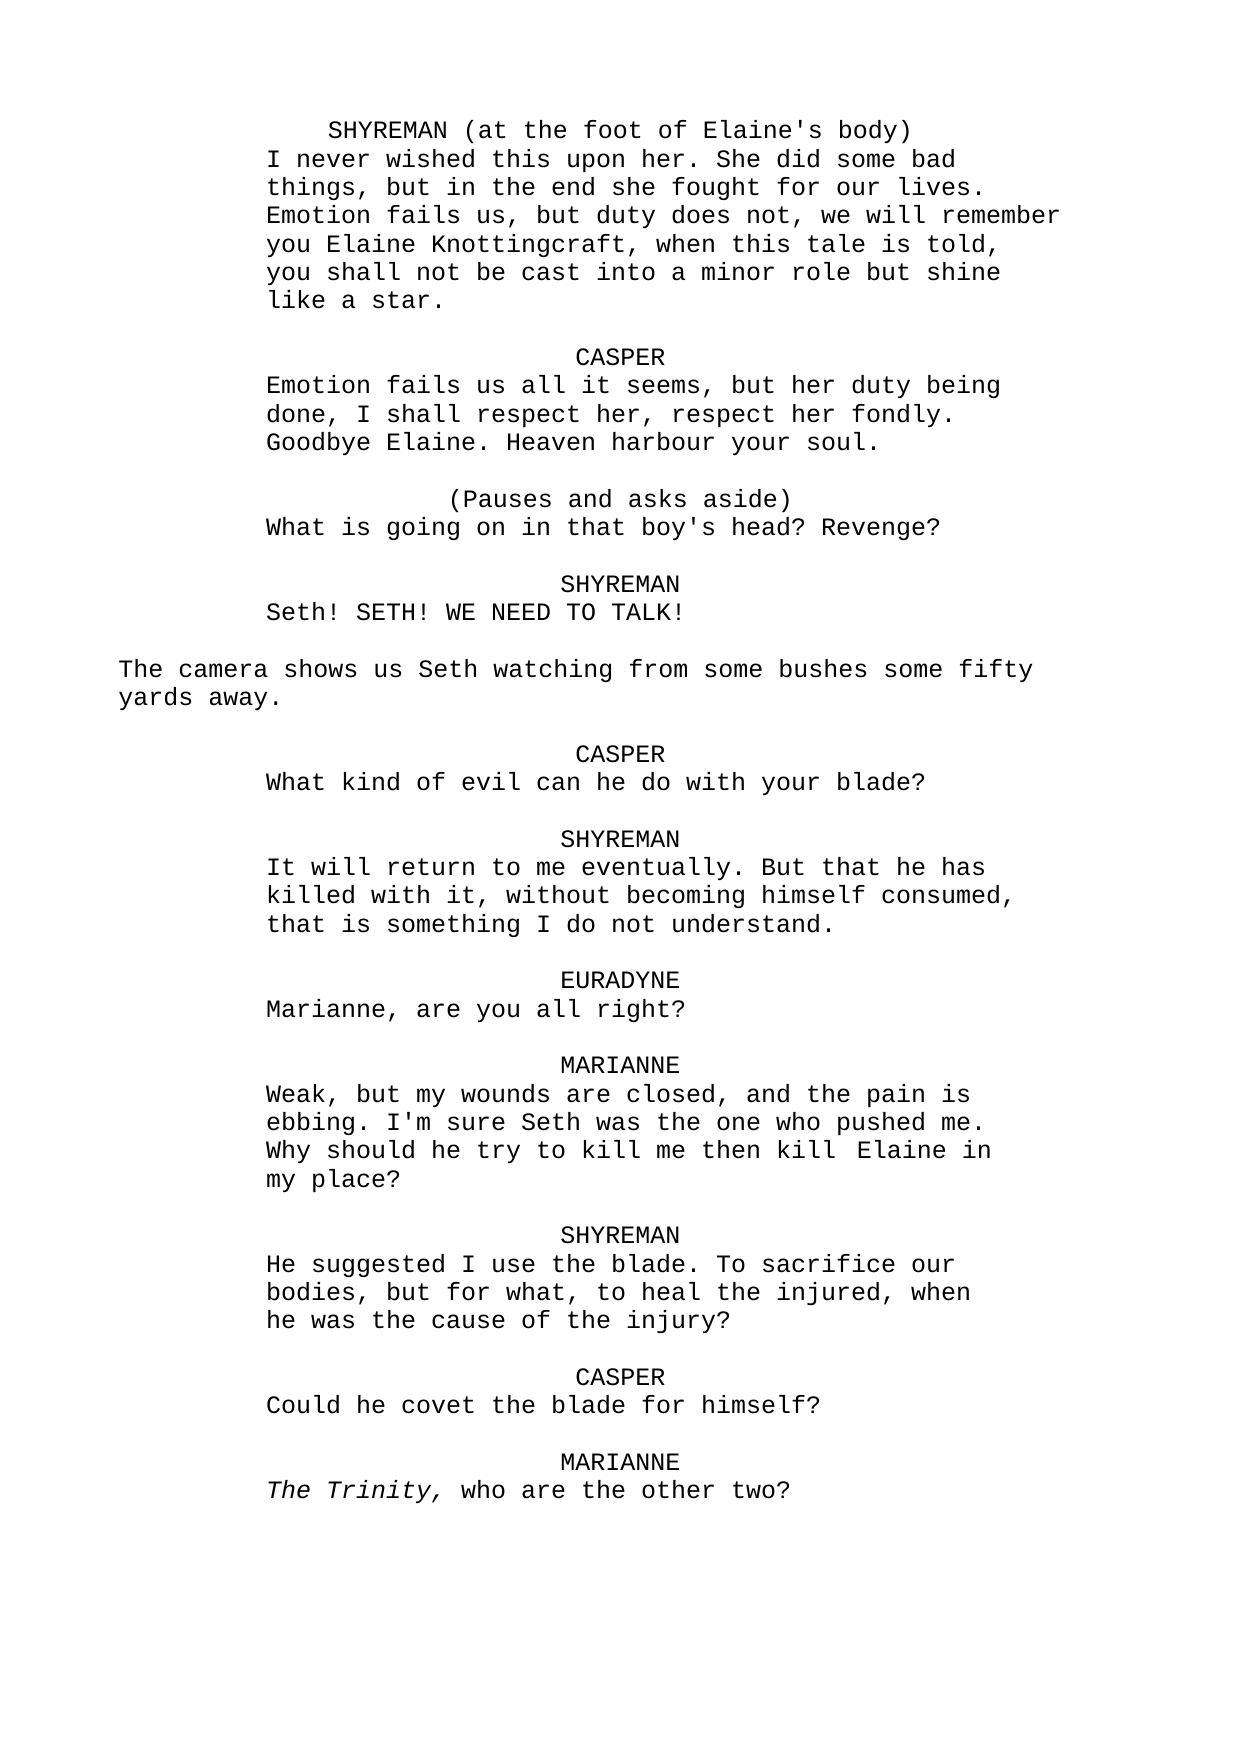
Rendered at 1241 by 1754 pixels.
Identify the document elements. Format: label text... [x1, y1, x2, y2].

text CASPER [118, 1365, 1122, 1393]
text Goodbye Elaine. Heaven harbour your soul. [118, 430, 1122, 458]
text EURADYNE [118, 968, 1122, 996]
text SHYREMAN [118, 571, 1122, 600]
text that is something I do not understand. [118, 911, 1122, 940]
text (Pauses and asks aside) [118, 486, 1122, 515]
text Why should he try to kill me then kill Elaine in [118, 1138, 1122, 1166]
text things, but in the end she fought for our lives. [118, 175, 1122, 203]
text What is going on in that boy's head? Revenge? [118, 515, 1122, 543]
text killed with it, without becoming himself consumed, [118, 883, 1122, 911]
text SHYREMAN (at the foot of Elaine's body) [118, 118, 1122, 146]
text SHYREMAN [118, 1223, 1122, 1251]
text What kind of evil can he do with your blade? [118, 770, 1122, 798]
text Marianne, are you all right? [118, 996, 1122, 1025]
text he was the cause of the injury? [118, 1308, 1122, 1336]
text bodies, but for what, to heal the injured, when [118, 1280, 1122, 1308]
text Weak, but my wounds are closed, and the pain is [118, 1081, 1122, 1110]
text He suggested I use the blade. To sacrifice our [118, 1251, 1122, 1280]
text Emotion fails us all it seems, but her duty being [118, 373, 1122, 401]
text CASPER [118, 741, 1122, 770]
text my place? [118, 1166, 1122, 1195]
text you Elaine Knottingcraft, when this tale is told, [118, 231, 1122, 260]
text It will return to me eventually. But that he has [118, 855, 1122, 883]
text CASPER [118, 345, 1122, 373]
text like a star. [118, 288, 1122, 316]
text The Trinity, who are the other two? [118, 1478, 1122, 1506]
text The camera shows us Seth watching from some bushes some fifty yards away. [118, 656, 1122, 713]
text Emotion fails us, but duty does not, we will remember [118, 203, 1122, 231]
text Seth! SETH! WE NEED TO TALK! [118, 600, 1122, 628]
text I never wished this upon her. She did some bad [118, 146, 1122, 175]
text MARIANNE [118, 1053, 1122, 1081]
text done, I shall respect her, respect her fondly. [118, 401, 1122, 430]
text Could he covet the blade for himself? [118, 1393, 1122, 1421]
text ebbing. I'm sure Seth was the one who pushed me. [118, 1110, 1122, 1138]
text SHYREMAN [118, 826, 1122, 855]
text you shall not be cast into a minor role but shine [118, 260, 1122, 288]
text MARIANNE [118, 1450, 1122, 1478]
